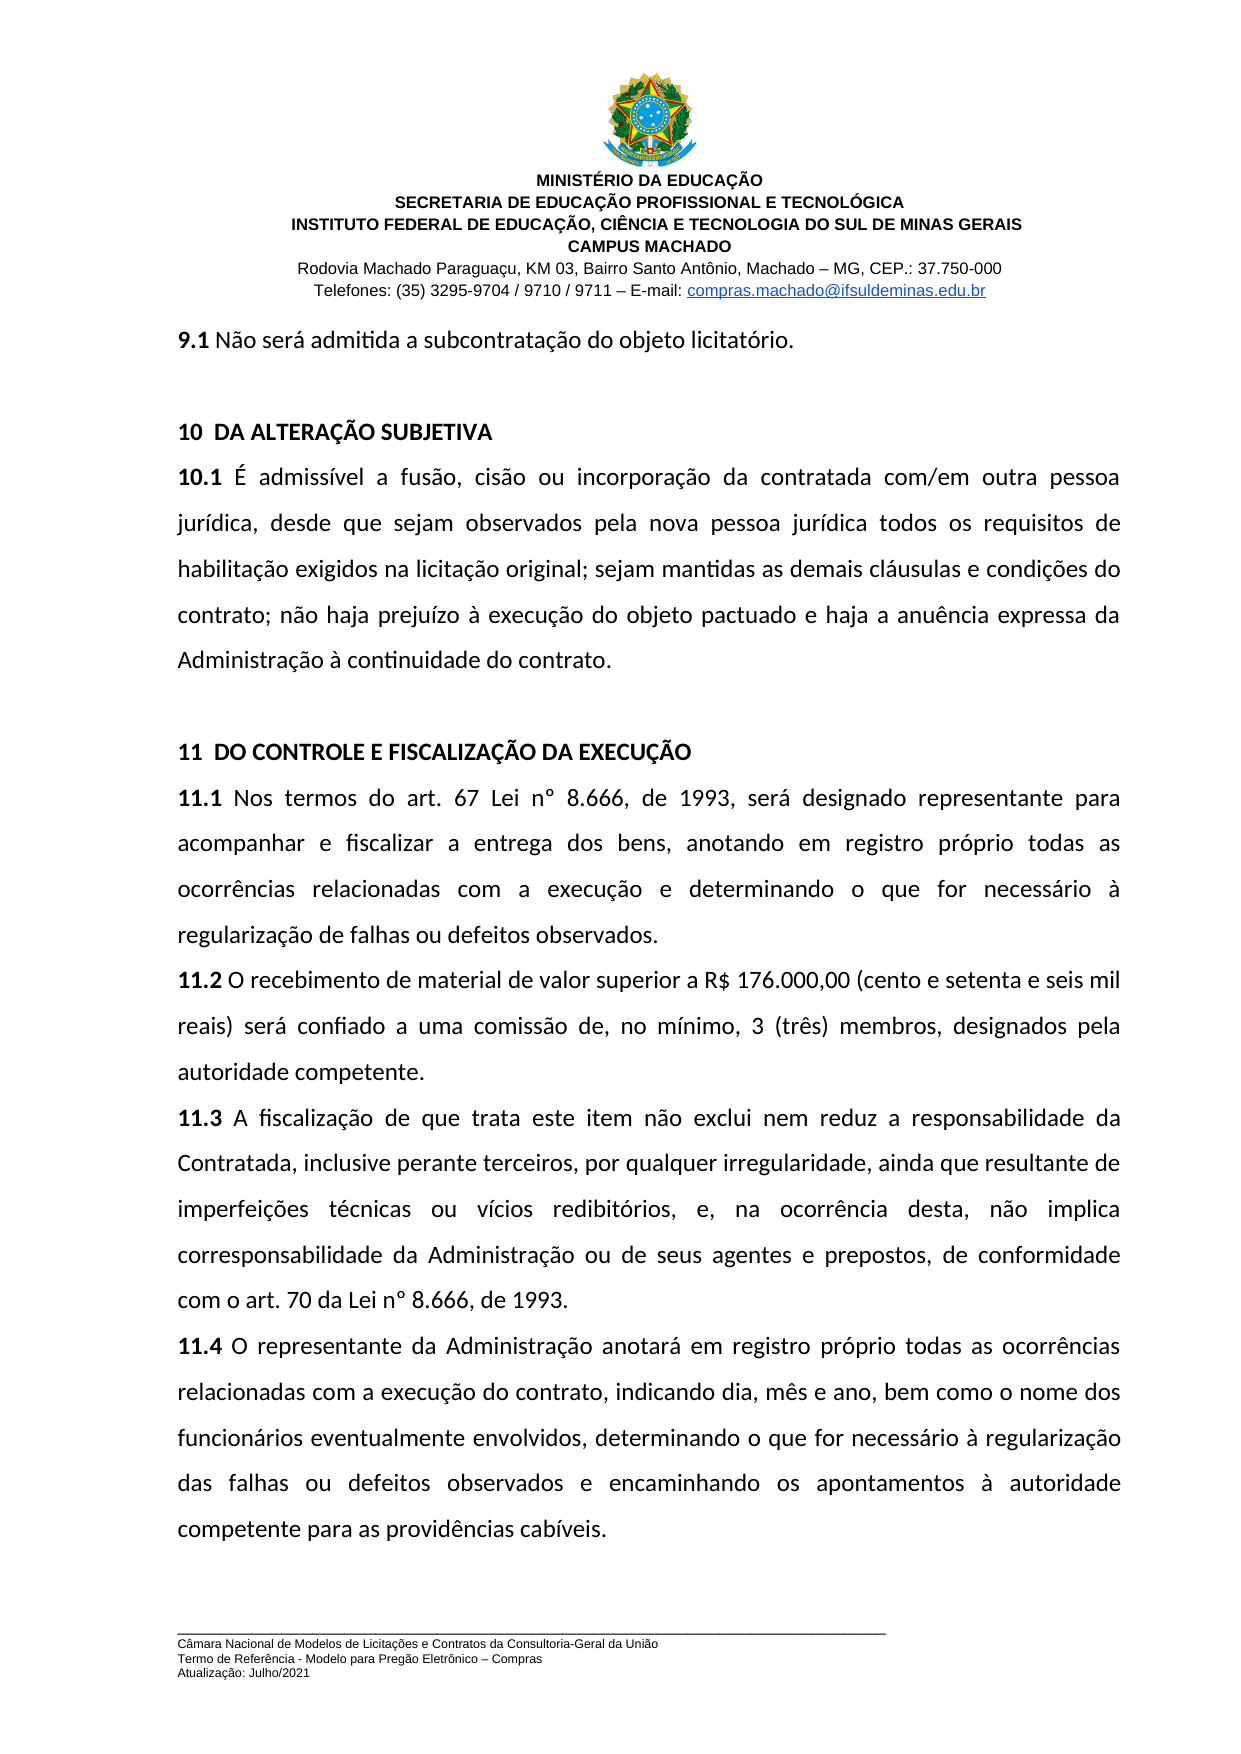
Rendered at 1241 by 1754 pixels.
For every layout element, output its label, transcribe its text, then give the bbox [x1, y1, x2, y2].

text 10.1 É admissível a fusão, cisão ou incorporação da contratada com/em outra pessoa jurídica, desde que sejam observados pela nova pessoa jurídica todos os requisitos de habilitação exigidos na licitação original; sejam mantidas as demais cláusulas e condições do contrato; não haja prejuízo à execução do objeto pactuado e haja a anuência expressa da Administração à continuidade do contrato. [177, 462, 1122, 675]
text 11.1 Nos termos do art. 67 Lei nº 8.666, de 1993, será designado representante para acompanhar e fiscalizar a entrega dos bens, anotando em registro próprio todas as ocorrências relacionadas com a execução e determinando o que for necessário à regularização de falhas ou defeitos observados. [177, 782, 1122, 949]
text 11.4 O representante da Administração anotará em registro próprio todas as ocorrências relacionadas com a execução do contrato, indicando dia, mês e ano, bem como o nome dos funcionários eventualmente envolvidos, determinando o que for necessário à regularização das falhas ou defeitos observados e encaminhando os apontamentos à autoridade competente para as providências cabíveis. [177, 1330, 1122, 1544]
picture [603, 73, 697, 167]
picture [669, 149, 678, 154]
text 9.1 Não será admitida a subcontratação do objeto licitatório. [177, 324, 1122, 355]
text 11 DO CONTROLE E FISCALIZAÇÃO DA EXECUÇÃO [177, 736, 1122, 766]
text 11.3 A fiscalização de que trata este item não exclui nem reduz a responsabilidade da Contratada, inclusive perante terceiros, por qualquer irregularidade, ainda que resultante de imperfeições técnicas ou vícios redibitórios, e, na ocorrência desta, não implica corresponsabilidade da Administração ou de seus agentes e prepostos, de conformidade com o art. 70 da Lei nº 8.666, de 1993. [177, 1102, 1122, 1315]
text 10 DA ALTERAÇÃO SUBJETIVA [177, 416, 1122, 446]
picture [643, 162, 658, 167]
text 11.2 O recebimento de material de valor superior a R$ 176.000,00 (cento e setenta e seis mil reais) será confiado a uma comissão de, no mínimo, 3 (três) membros, designados pela autoridade competente. [177, 964, 1122, 1087]
picture [665, 145, 697, 167]
